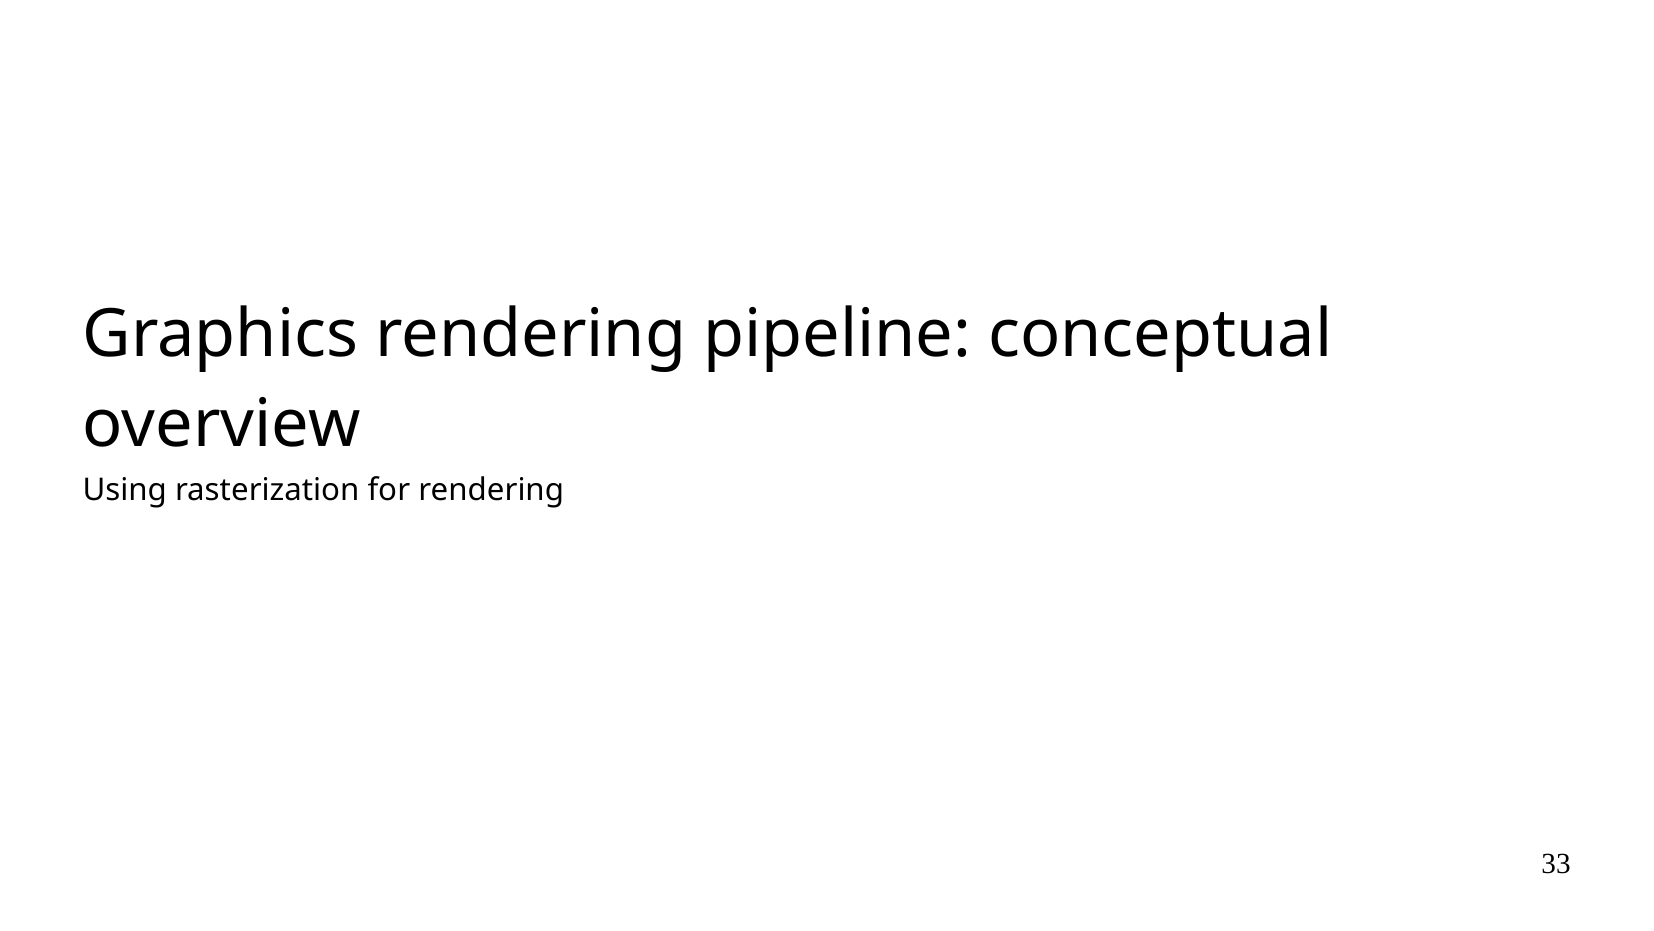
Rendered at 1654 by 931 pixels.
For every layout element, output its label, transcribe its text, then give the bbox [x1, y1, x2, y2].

subtitle Graphics rendering pipeline: conceptual overview Using rasterization for rendering [82, 37, 1571, 757]
